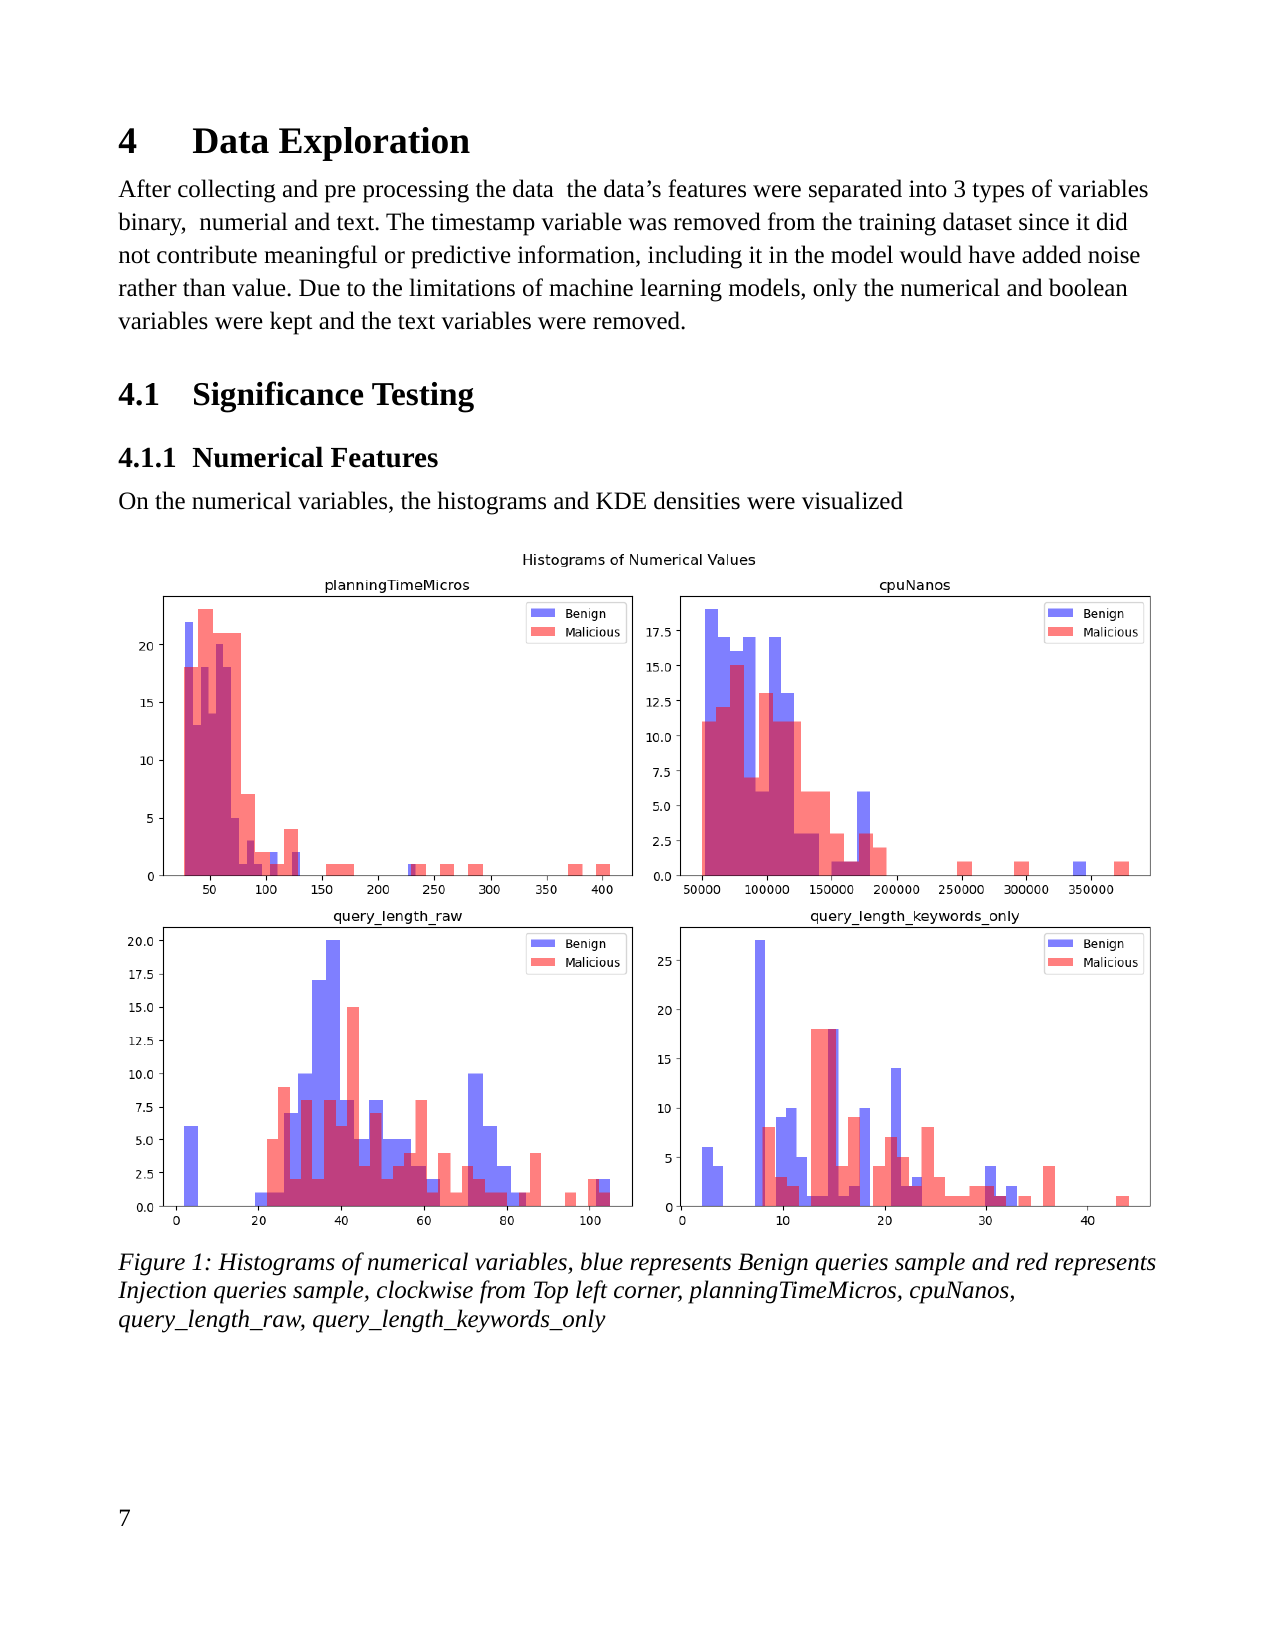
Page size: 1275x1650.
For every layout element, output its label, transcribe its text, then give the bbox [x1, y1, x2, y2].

subtitle Numerical Features [118, 440, 1157, 473]
text On the numerical variables, the histograms and KDE densities were visualized [118, 486, 1157, 514]
subtitle Data Exploration [118, 118, 1157, 161]
text After collecting and pre processing the data the data’s features were separated into 3 types of variables binary, numerial and text. The timestamp variable was removed from the training dataset since it did not contribute meaningful or predictive information, including it in the model would have added noise rather than value. Due to the limitations of machine learning models, only the numerical and boolean variables were kept and the text variables were removed. [118, 174, 1157, 334]
subtitle Significance Testing [118, 374, 1157, 413]
picture [118, 545, 1157, 1235]
text Figure 1: Histograms of numerical variables, blue represents Benign queries sample and red represents Injection queries sample, clockwise from Top left corner, planningTimeMicros, cpuNanos, query_length_raw, query_length_keywords_only [118, 1235, 1157, 1333]
